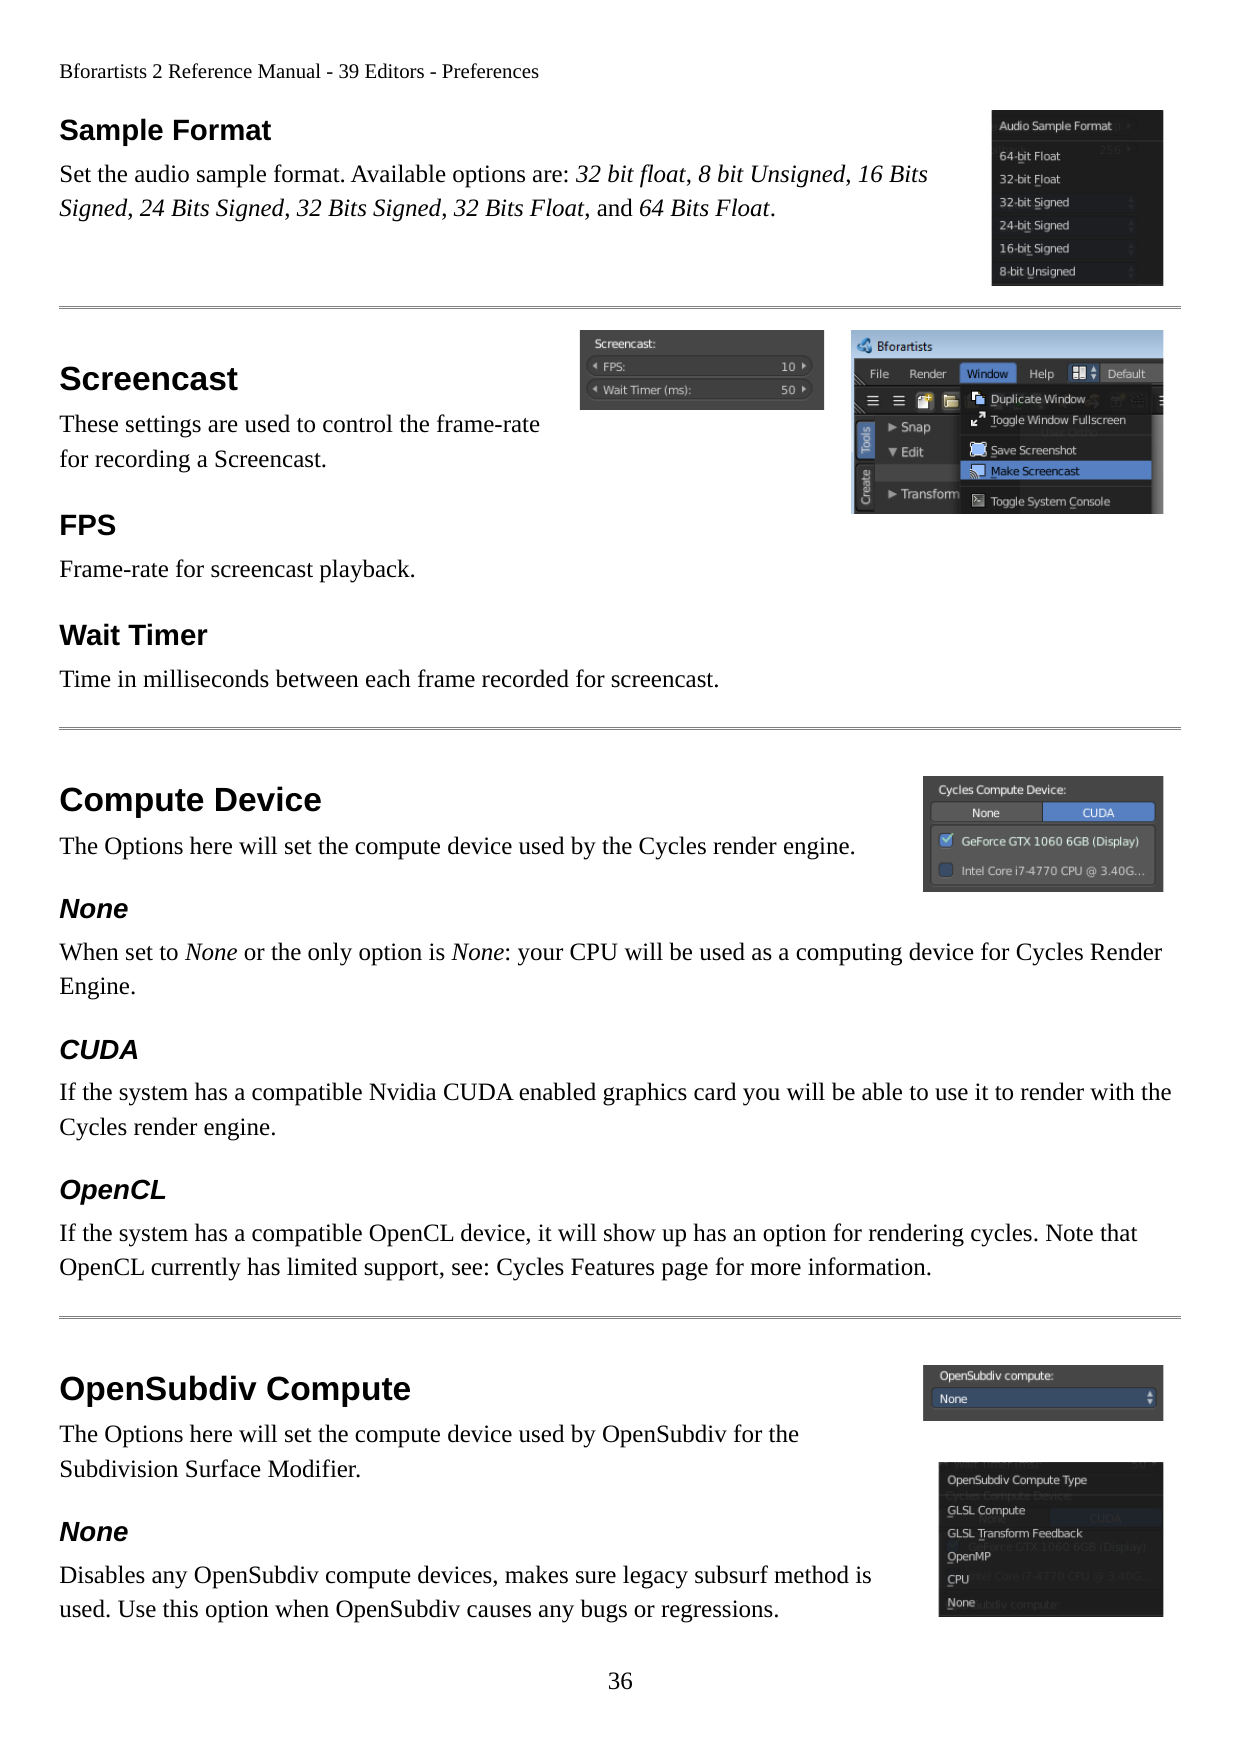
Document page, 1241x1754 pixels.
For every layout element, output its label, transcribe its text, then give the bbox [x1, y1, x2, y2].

text Set the audio sample format. Available options are: 32 bit float, 8 bit Unsigned, 16 Bits Signed, 24 Bits Signed, 32 Bits Signed, 32 Bits Float, and 64 Bits Float. [59, 159, 991, 222]
subtitle None [59, 1516, 938, 1547]
text These settings are used to control the frame-rate for recording a Screencast. [59, 409, 851, 473]
text Frame-rate for screencast playback. [59, 554, 1181, 583]
subtitle [1164, 358, 1181, 397]
subtitle [1164, 113, 1181, 146]
text If the system has a compatible OpenCL device, it will show up has an option for rendering cycles. Note that OpenCL currently has limited support, see: Cycles Features page for more information. [59, 1218, 1181, 1281]
text The Options here will set the compute device used by OpenSubdiv for the Subdivision Surface Modifier. [59, 1419, 1181, 1483]
picture [579, 330, 825, 410]
subtitle OpenCL [59, 1173, 1181, 1205]
subtitle [825, 358, 851, 397]
picture [923, 1365, 1164, 1421]
text If the system has a compatible Nvidia CUDA enabled graphics card you will be able to use it to render with the Cycles render engine. [59, 1077, 1181, 1141]
picture [851, 330, 1164, 514]
subtitle CUDA [59, 1033, 1181, 1065]
subtitle [1164, 1368, 1181, 1407]
subtitle Wait Timer [59, 618, 1181, 651]
picture [923, 776, 1164, 892]
subtitle Compute Device [59, 780, 923, 818]
picture [938, 1462, 1164, 1617]
subtitle OpenSubdiv Compute [59, 1368, 923, 1407]
subtitle FPS [59, 508, 1181, 541]
text Disables any OpenSubdiv compute devices, makes sure legacy subsurf method is used. Use this option when OpenSubdiv causes any bugs or regressions. [59, 1560, 1181, 1623]
subtitle [1164, 780, 1181, 818]
subtitle [1164, 1516, 1181, 1547]
text When set to None or the only option is None: your CPU will be used as a computing device for Cycles Render Engine. [59, 937, 1181, 1000]
subtitle None [59, 893, 1181, 924]
subtitle Screencast [59, 358, 579, 397]
picture [991, 110, 1164, 286]
text The Options here will set the compute device used by the Cycles render engine. [59, 831, 923, 860]
text Time in milliseconds between each frame recorded for screencast. [59, 664, 1181, 693]
subtitle Sample Format [59, 113, 991, 146]
